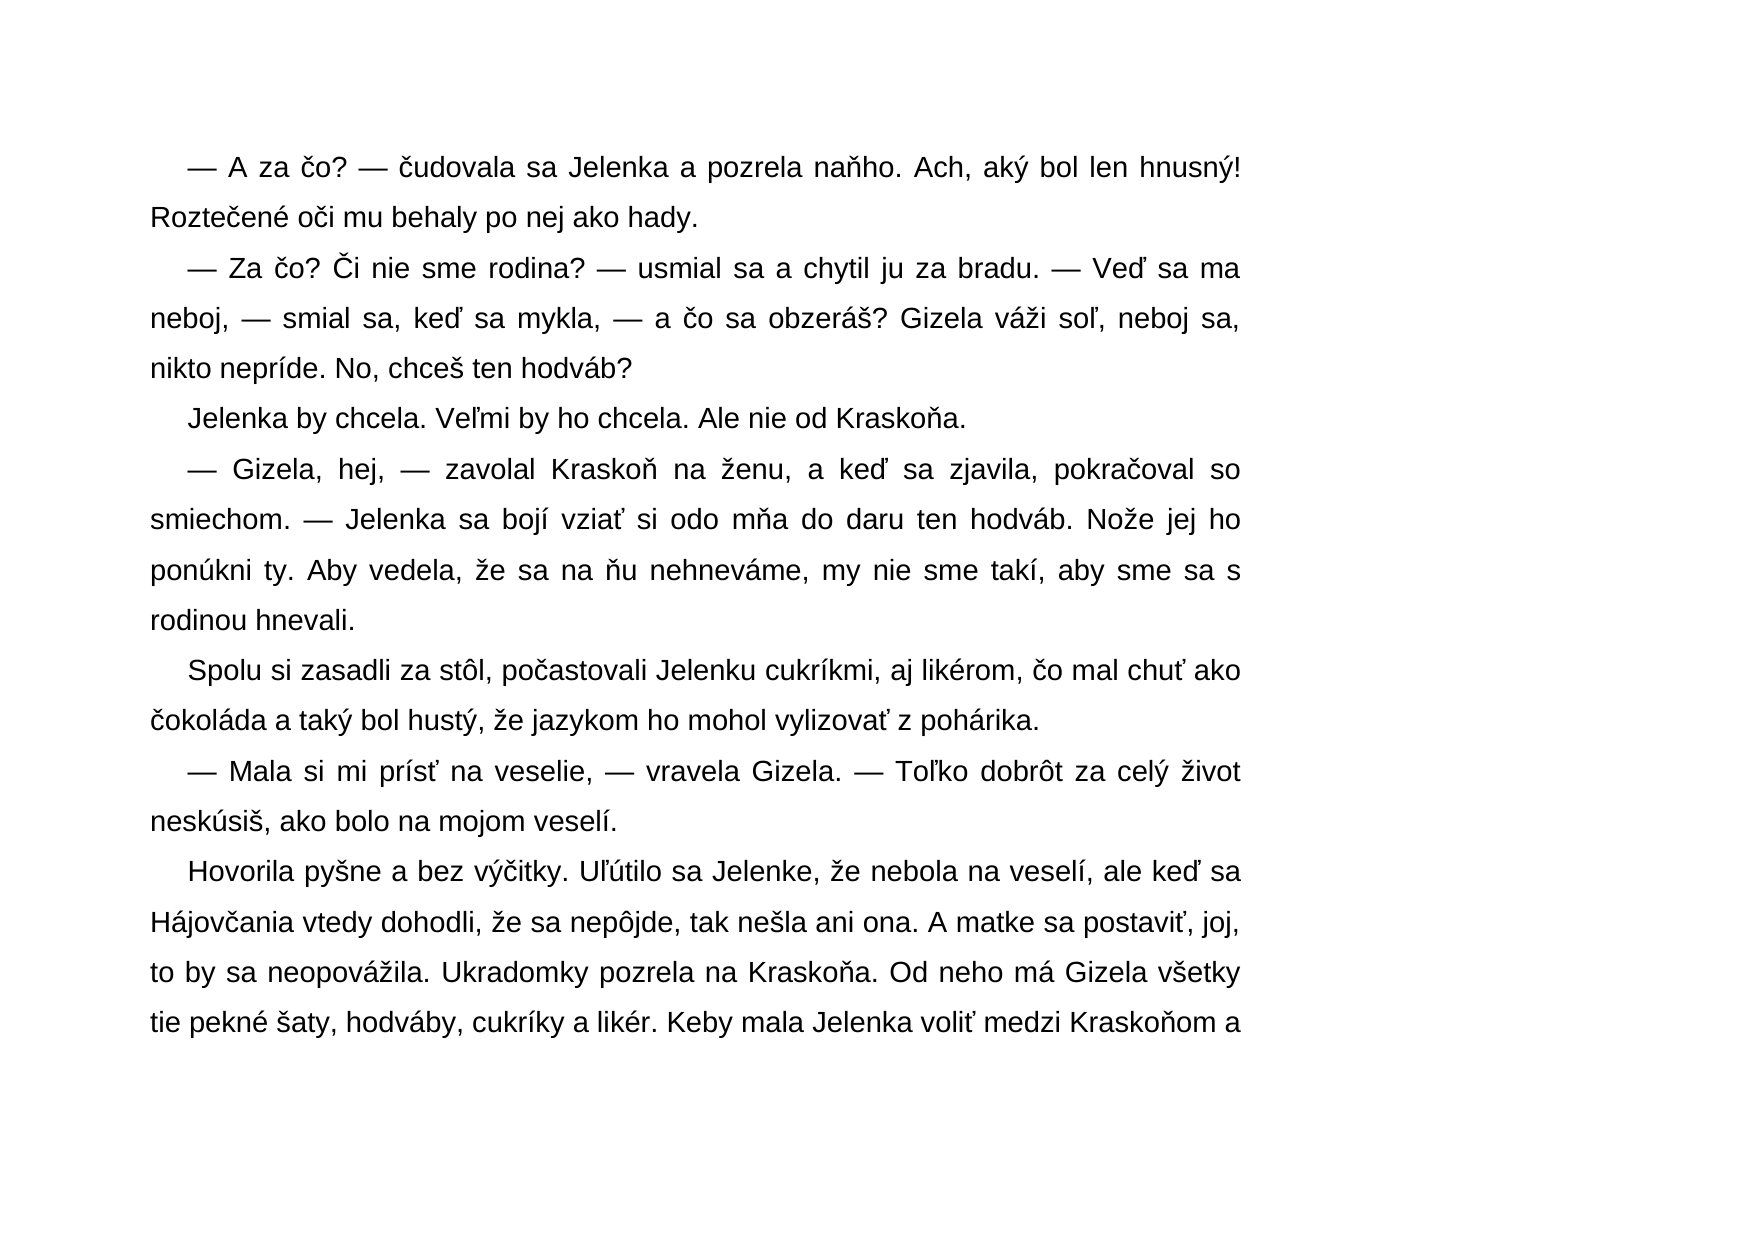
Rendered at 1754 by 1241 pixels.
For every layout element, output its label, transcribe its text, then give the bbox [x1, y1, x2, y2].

text — A za čo? — čudovala sa Jelenka a pozrela naňho. Ach, aký bol len hnusný! Roztečené oči mu behaly po nej ako hady. [150, 150, 1243, 234]
text — Gizela, hej, — zavolal Kraskoň na ženu, a keď sa zjavila, pokračoval so smiechom. — Jelenka sa bojí vziať si odo mňa do daru ten hodváb. Nože jej ho ponúkni ty. Aby vedela, že sa na ňu nehneváme, my nie sme takí, aby sme sa s rodinou hnevali. [150, 452, 1243, 636]
text Spolu si zasadli za stôl, počastovali Jelenku cukríkmi, aj likérom, čo mal chuť ako čokoláda a taký bol hustý, že jazykom ho mohol vylizovať z pohárika. [150, 653, 1243, 737]
text — Za čo? Či nie sme rodina? — usmial sa a chytil ju za bradu. — Veď sa ma neboj, — smial sa, keď sa mykla, — a čo sa obzeráš? Gizela váži soľ, neboj sa, nikto nepríde. No, chceš ten hodváb? [150, 251, 1243, 385]
text Hovorila pyšne a bez výčitky. Uľútilo sa Jelenke, že nebola na veselí, ale keď sa Hájovčania vtedy dohodli, že sa nepôjde, tak nešla ani ona. A matke sa postaviť, joj, to by sa neopovážila. Ukradomky pozrela na Kraskoňa. Od neho má Gizela všetky tie pekné šaty, hodváby, cukríky a likér. Keby mala Jelenka voliť medzi Kraskoňom a [150, 854, 1243, 1039]
text Jelenka by chcela. Veľmi by ho chcela. Ale nie od Kraskoňa. [150, 402, 1243, 435]
text — Mala si mi prísť na veselie, — vravela Gizela. — Toľko dobrôt za celý život neskúsiš, ako bolo na mojom veselí. [150, 754, 1243, 838]
